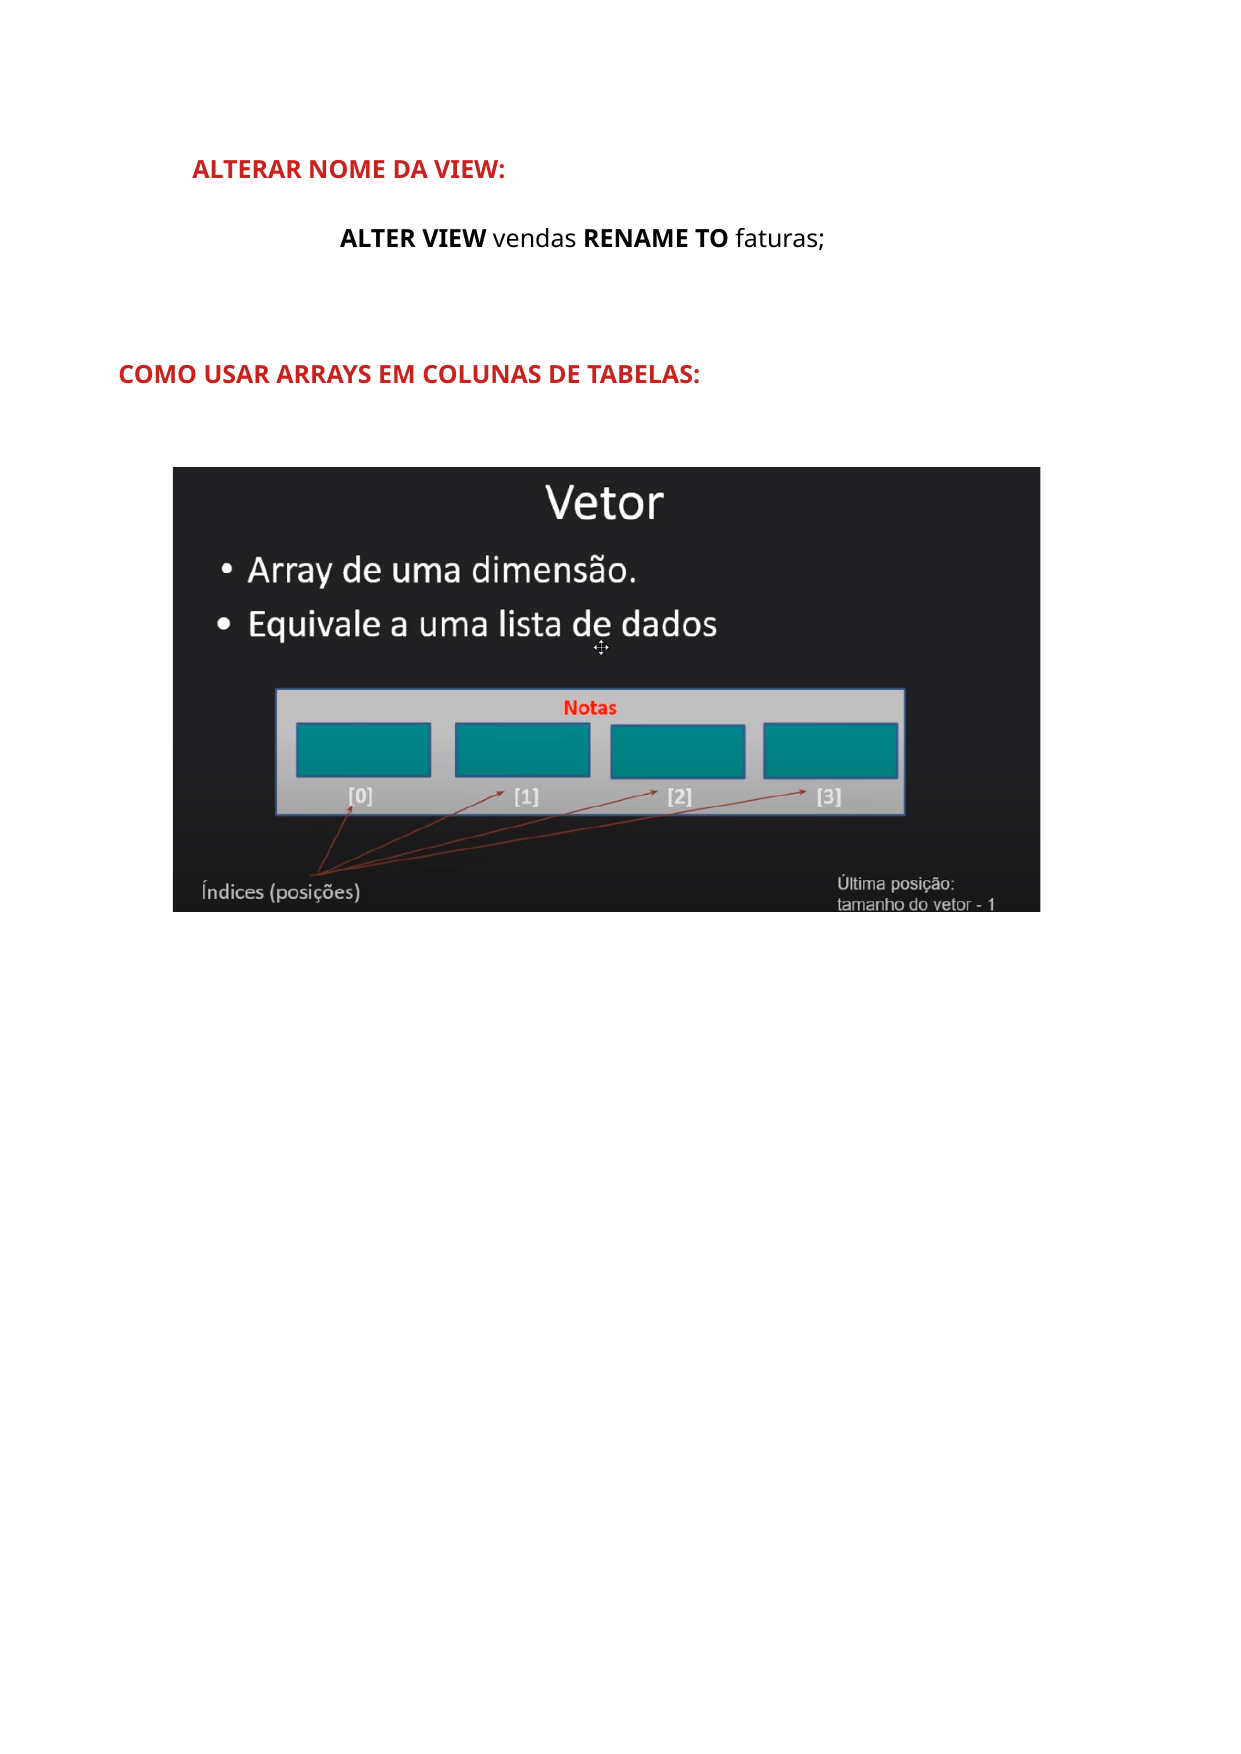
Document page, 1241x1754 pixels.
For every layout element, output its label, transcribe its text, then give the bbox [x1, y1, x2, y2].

picture [172, 467, 1041, 912]
text ALTER VIEW vendas RENAME TO faturas; [118, 220, 1122, 254]
text COMO USAR ARRAYS EM COLUNAS DE TABELAS: [118, 357, 1122, 391]
text ALTERAR NOME DA VIEW: [118, 152, 1122, 186]
